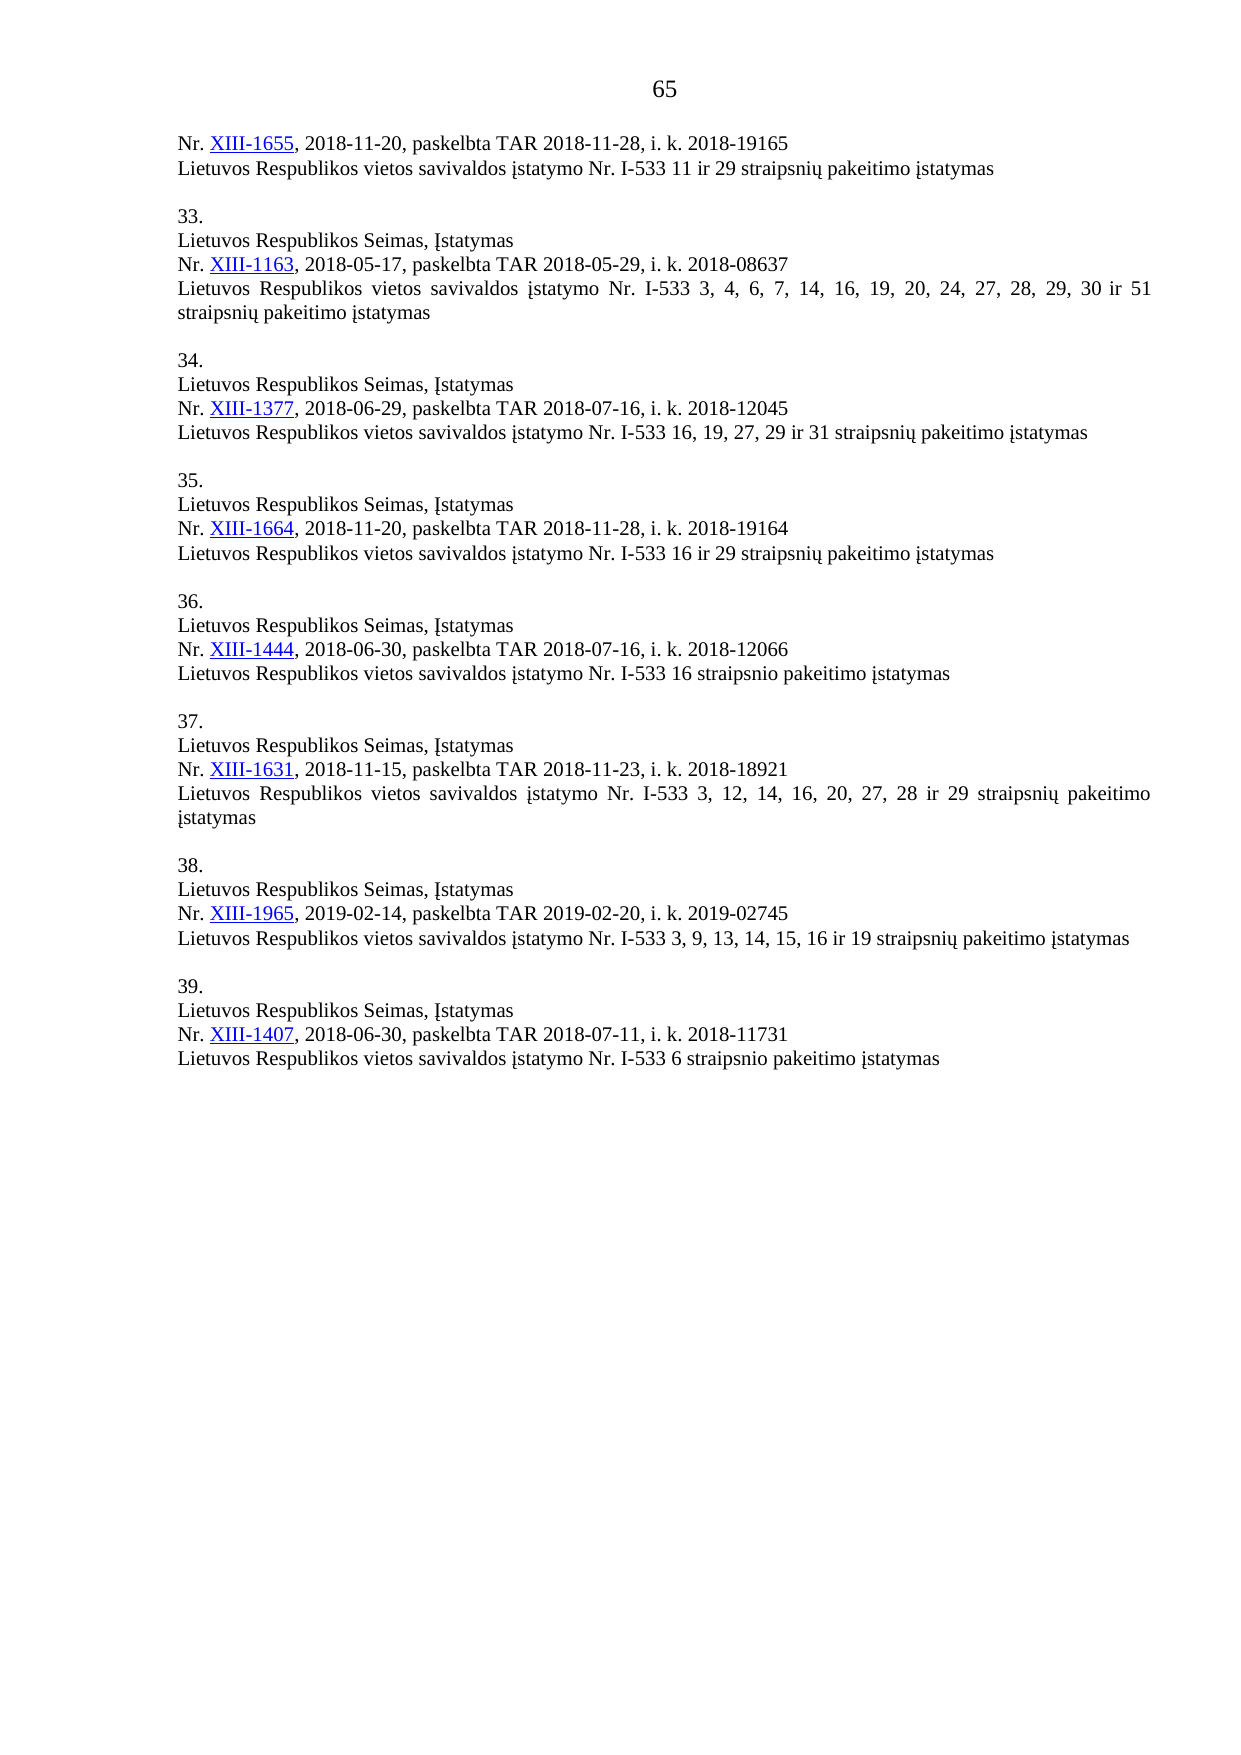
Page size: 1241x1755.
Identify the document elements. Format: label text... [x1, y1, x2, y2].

text Lietuvos Respublikos Seimas, Įstatymas [177, 372, 1152, 396]
text Nr. XIII-1377, 2018-06-29, paskelbta TAR 2018-07-16, i. k. 2018-12045 [177, 396, 1152, 420]
text Lietuvos Respublikos vietos savivaldos įstatymo Nr. I-533 3, 12, 14, 16, 20, 27, 28 ir 29 straipsnių pakeitimo įstatymas [177, 781, 1152, 829]
text Nr. XIII-1163, 2018-05-17, paskelbta TAR 2018-05-29, i. k. 2018-08637 [177, 252, 1152, 276]
text 37. [177, 709, 1152, 733]
text Nr. XIII-1631, 2018-11-15, paskelbta TAR 2018-11-23, i. k. 2018-18921 [177, 757, 1152, 781]
text 39. [177, 973, 1152, 998]
text Nr. XIII-1965, 2019-02-14, paskelbta TAR 2019-02-20, i. k. 2019-02745 [177, 901, 1152, 925]
text Lietuvos Respublikos vietos savivaldos įstatymo Nr. I-533 16 straipsnio pakeitimo įstatymas [177, 661, 1152, 685]
text Lietuvos Respublikos vietos savivaldos įstatymo Nr. I-533 3, 9, 13, 14, 15, 16 ir 19 straipsnių pakeitimo įstatymas [177, 925, 1152, 949]
text Lietuvos Respublikos Seimas, Įstatymas [177, 228, 1152, 252]
text 33. [177, 203, 1152, 228]
text Lietuvos Respublikos Seimas, Įstatymas [177, 613, 1152, 637]
text Nr. XIII-1655, 2018-11-20, paskelbta TAR 2018-11-28, i. k. 2018-19165 [177, 131, 1152, 155]
text Lietuvos Respublikos Seimas, Įstatymas [177, 492, 1152, 516]
text 36. [177, 588, 1152, 613]
text 35. [177, 468, 1152, 492]
text Lietuvos Respublikos vietos savivaldos įstatymo Nr. I-533 3, 4, 6, 7, 14, 16, 19, 20, 24, 27, 28, 29, 30 ir 51 straipsnių pakeitimo įstatymas [177, 276, 1152, 324]
text Nr. XIII-1664, 2018-11-20, paskelbta TAR 2018-11-28, i. k. 2018-19164 [177, 516, 1152, 540]
text 34. [177, 348, 1152, 372]
text Lietuvos Respublikos vietos savivaldos įstatymo Nr. I-533 16, 19, 27, 29 ir 31 straipsnių pakeitimo įstatymas [177, 420, 1152, 444]
text Nr. XIII-1444, 2018-06-30, paskelbta TAR 2018-07-16, i. k. 2018-12066 [177, 637, 1152, 661]
text Lietuvos Respublikos Seimas, Įstatymas [177, 733, 1152, 757]
text Lietuvos Respublikos Seimas, Įstatymas [177, 998, 1152, 1022]
text 38. [177, 853, 1152, 877]
text Nr. XIII-1407, 2018-06-30, paskelbta TAR 2018-07-11, i. k. 2018-11731 [177, 1022, 1152, 1046]
text Lietuvos Respublikos vietos savivaldos įstatymo Nr. I-533 16 ir 29 straipsnių pakeitimo įstatymas [177, 540, 1152, 564]
text Lietuvos Respublikos Seimas, Įstatymas [177, 877, 1152, 901]
text Lietuvos Respublikos vietos savivaldos įstatymo Nr. I-533 11 ir 29 straipsnių pakeitimo įstatymas [177, 155, 1152, 179]
text Lietuvos Respublikos vietos savivaldos įstatymo Nr. I-533 6 straipsnio pakeitimo įstatymas [177, 1046, 1152, 1070]
